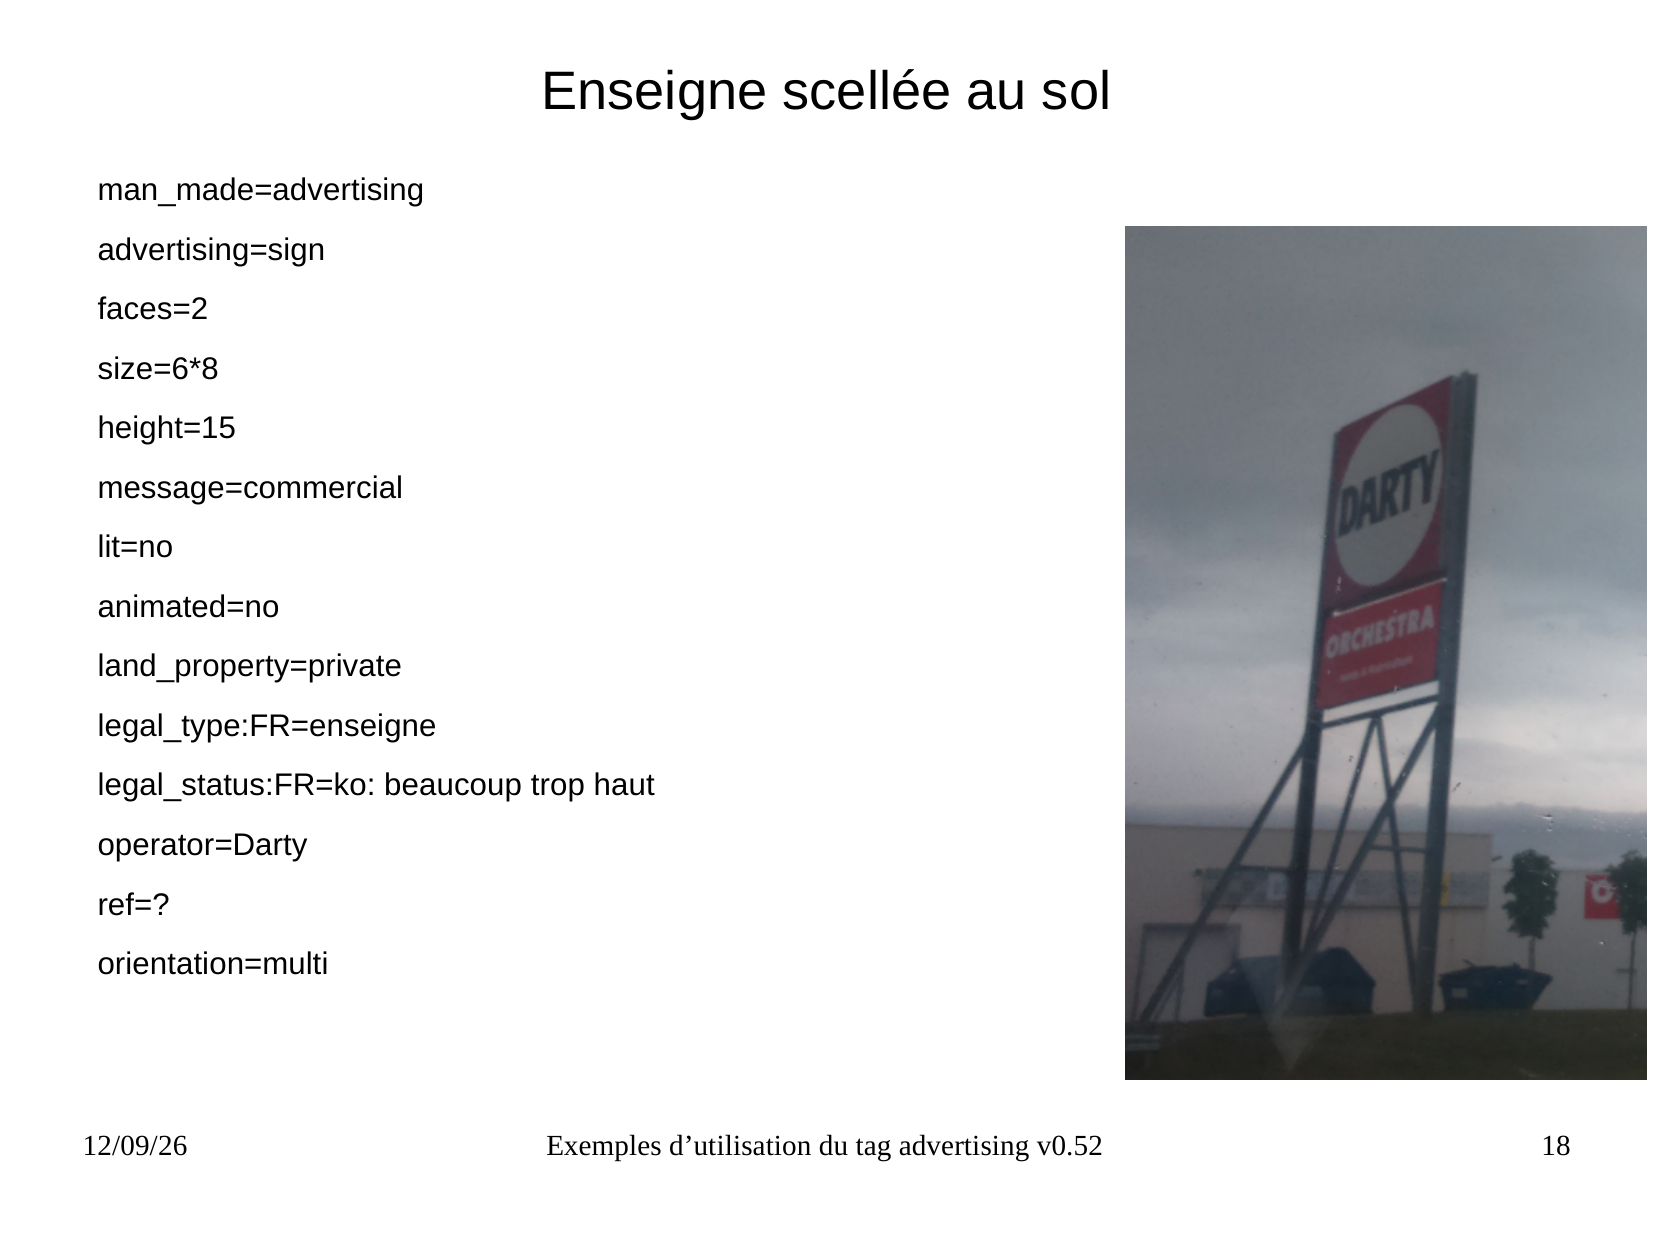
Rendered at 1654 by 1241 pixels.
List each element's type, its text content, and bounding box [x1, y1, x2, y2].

text_box man_made=advertising advertising=sign faces=2 size=6*8 height=15 message=commercial lit=no animated=no land_property=private legal_type:FR=enseigne legal_status:FR=ko: beaucoup trop haut operator=Darty ref=? orientation=multi [82, 165, 781, 1006]
title Enseigne scellée au sol [82, 30, 1571, 152]
picture [1125, 226, 1647, 1081]
